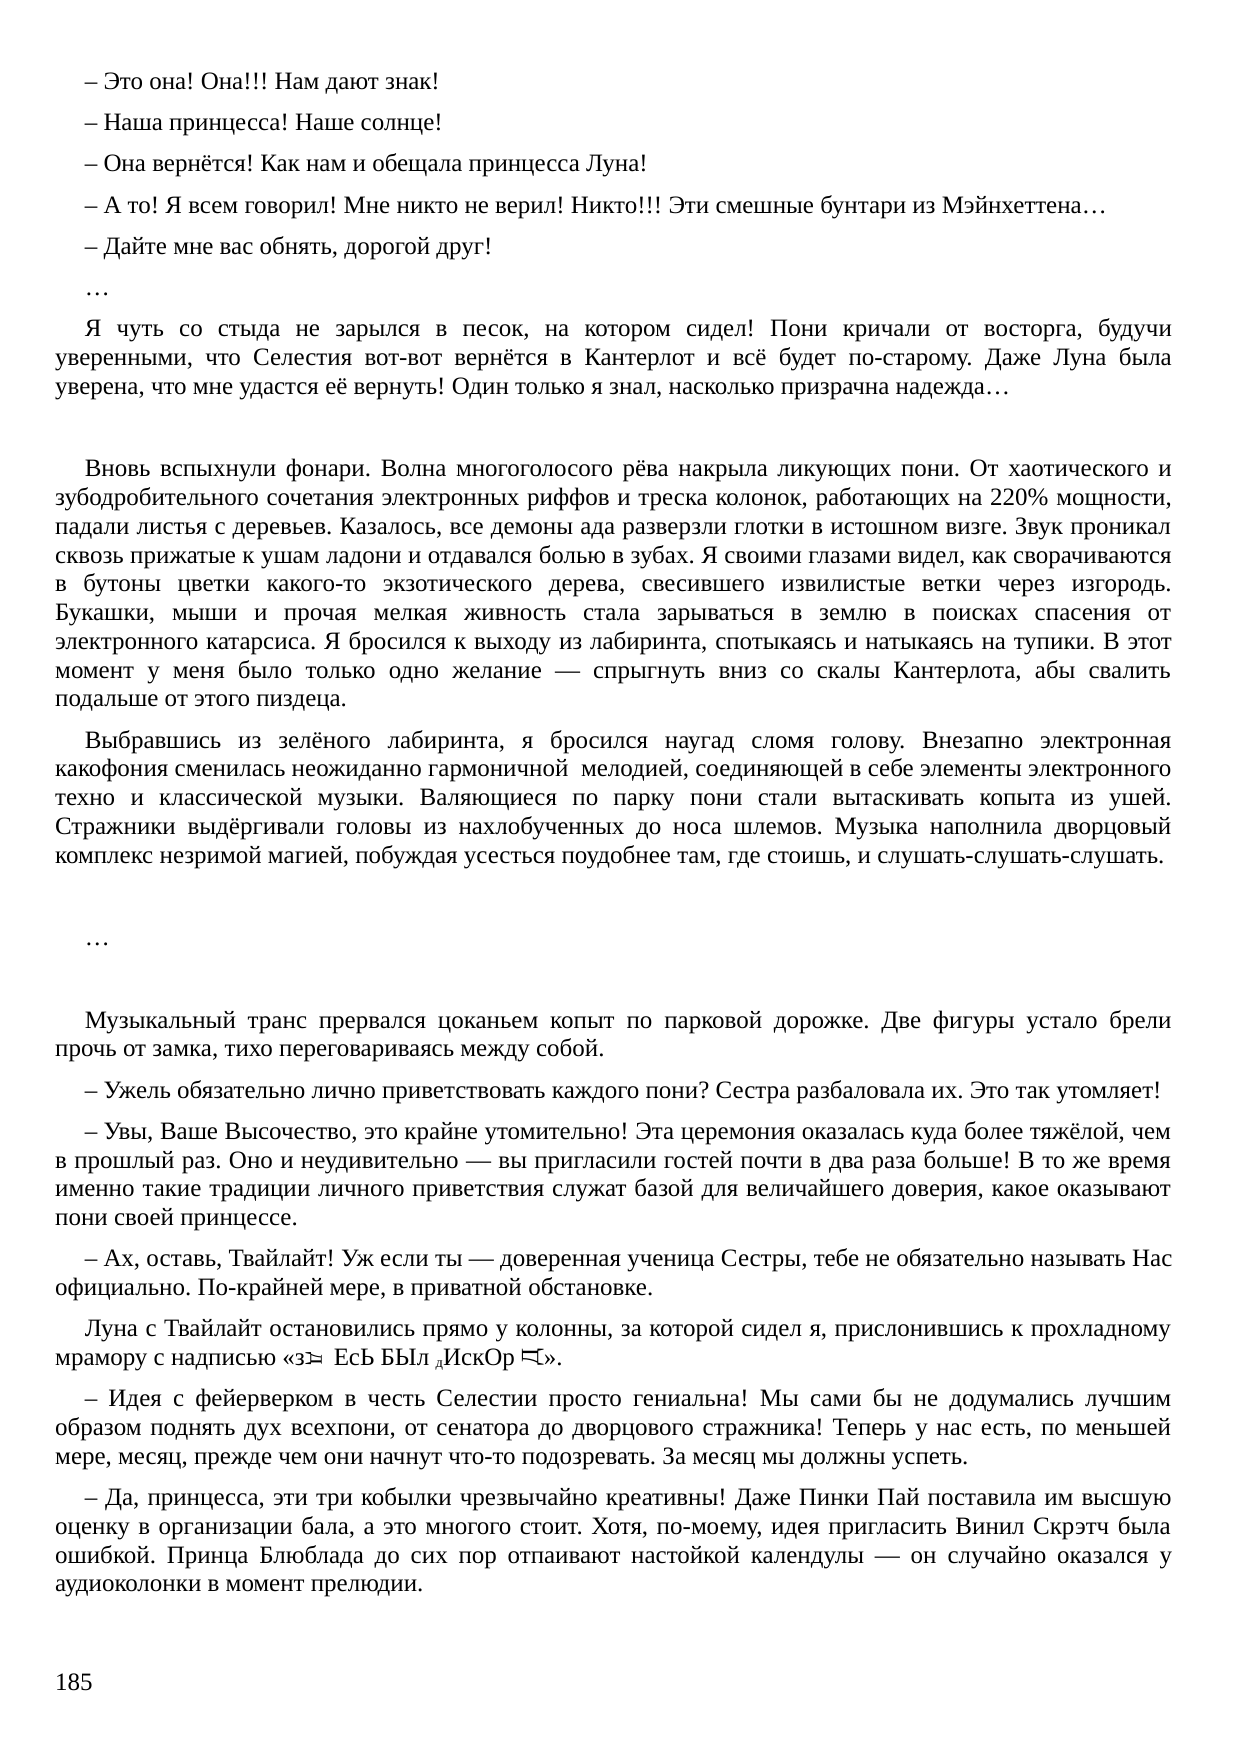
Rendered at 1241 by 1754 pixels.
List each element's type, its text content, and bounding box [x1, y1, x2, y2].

text – Это она! Она!!! Нам дают знак! [55, 66, 1173, 95]
text Я чуть со стыда не зарылся в песок, на котором сидел! Пони кричали от восторга, будучи уверенными, что Селестия вот-вот вернётся в Кантерлот и всё будет по-старому. Даже Луна была уверена, что мне удастся её вернуть! Один только я знал, насколько призрачна надежда… [55, 313, 1173, 400]
text Луна с Твайлайт остановились прямо у колонны, за которой сидел я, прислонившись к прохладному мрамору с надписью «здЕсЬ БЫл дИскОрД». [55, 1313, 1173, 1371]
text Выбравшись из зелёного лабиринта, я бросился наугад сломя голову. Внезапно электронная какофония сменилась неожиданно гармоничной мелодией, соединяющей в себе элементы электронного техно и классической музыки. Валяющиеся по парку пони стали вытаскивать копыта из ушей. Стражники выдёргивали головы из нахлобученных до носа шлемов. Музыка наполнила дворцовый комплекс незримой магией, побуждая усесться поудобнее там, где стоишь, и слушать-слушать-слушать. [55, 725, 1173, 868]
text – Идея с фейерверком в честь Селестии просто гениальна! Мы сами бы не додумались лучшим образом поднять дух всехпони, от сенатора до дворцового стражника! Теперь у нас есть, по меньшей мере, месяц, прежде чем они начнут что-то подозревать. За месяц мы должны успеть. [55, 1383, 1173, 1470]
text Вновь вспыхнули фонари. Волна многоголосого рёва накрыла ликующих пони. От хаотического и зубодробительного сочетания электронных риффов и треска колонок, работающих на 220% мощности, падали листья с деревьев. Казалось, все демоны ада разверзли глотки в истошном визге. Звук проникал сквозь прижатые к ушам ладони и отдавался болью в зубах. Я своими глазами видел, как сворачиваются в бутоны цветки какого-то экзотического дерева, свесившего извилистые ветки через изгородь. Букашки, мыши и прочая мелкая живность стала зарываться в землю в поисках спасения от электронного катарсиса. Я бросился к выходу из лабиринта, спотыкаясь и натыкаясь на тупики. В этот момент у меня было только одно желание — спрыгнуть вниз со скалы Кантерлота, абы свалить подальше от этого пиздеца. [55, 453, 1173, 712]
text – Она вернётся! Как нам и обещала принцесса Луна! [55, 148, 1173, 177]
text – А то! Я всем говорил! Мне никто не верил! Никто!!! Эти смешные бунтари из Мэйнхеттена… [55, 190, 1173, 218]
text – Да, принцесса, эти три кобылки чрезвычайно креативны! Даже Пинки Пай поставила им высшую оценку в организации бала, а это многого стоит. Хотя, по-моему, идея пригласить Винил Скрэтч была ошибкой. Принца Блюблада до сих пор отпаивают настойкой календулы — он случайно оказался у аудиоколонки в момент прелюдии. [55, 1482, 1173, 1597]
text – Наша принцесса! Наше солнце! [55, 107, 1173, 136]
text Музыкальный транс прервался цоканьем копыт по парковой дорожке. Две фигуры устало брели прочь от замка, тихо переговариваясь между собой. [55, 1005, 1173, 1062]
text – Ужель обязательно лично приветствовать каждого пони? Сестра разбаловала их. Это так утомляет! [55, 1075, 1173, 1103]
text … [55, 272, 1173, 301]
text – Ах, оставь, Твайлайт! Уж если ты — доверенная ученица Сестры, тебе не обязательно называть Нас официально. По-крайней мере, в приватной обстановке. [55, 1243, 1173, 1301]
text – Увы, Ваше Высочество, это крайне утомительно! Эта церемония оказалась куда более тяжёлой, чем в прошлый раз. Оно и неудивительно — вы пригласили гостей почти в два раза больше! В то же время именно такие традиции личного приветствия служат базой для величайшего доверия, какое оказывают пони своей принцессе. [55, 1116, 1173, 1231]
text – Дайте мне вас обнять, дорогой друг! [55, 231, 1173, 260]
text … [55, 922, 1173, 951]
